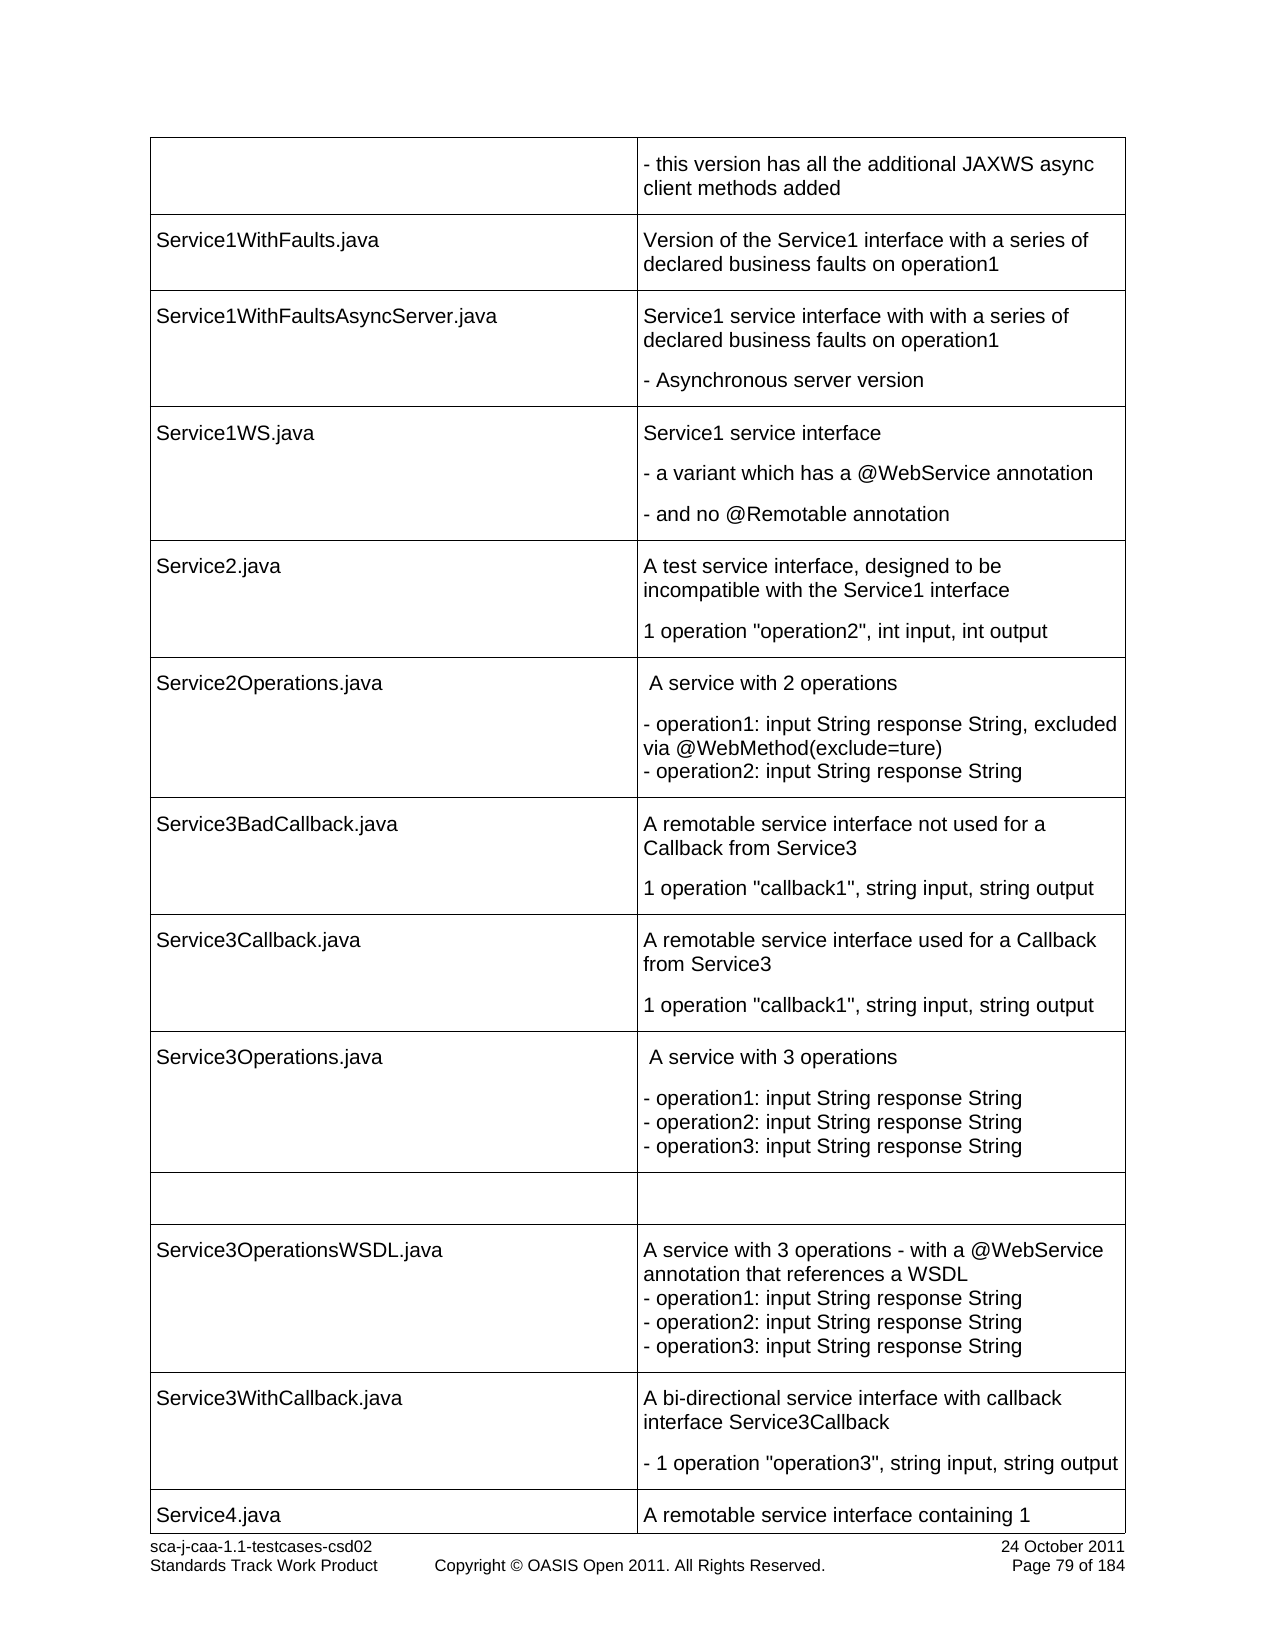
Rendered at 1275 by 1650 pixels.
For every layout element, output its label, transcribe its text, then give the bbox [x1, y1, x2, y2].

table_cell A service with 2 operations - operation1: input String response String, excluded via @WebMethod(exclude=ture) - operation2: input String response String [638, 658, 1125, 797]
table_cell Service3OperationsWSDL.java [151, 1225, 637, 1372]
table_cell A bi-directional service interface with callback interface Service3Callback - 1 operation "operation3", string input, string output [638, 1373, 1125, 1488]
table_cell A service with 3 operations - with a @WebService annotation that references a WSDL - operation1: input String response String - operation2: input String response String - operation3: input String response String [638, 1225, 1125, 1372]
table_cell A remotable service interface not used for a Callback from Service3 1 operation "callback1", string input, string output [638, 798, 1125, 914]
table_cell Service3WithCallback.java [151, 1373, 637, 1488]
table_cell A remotable service interface used for a Callback from Service3 1 operation "callback1", string input, string output [638, 915, 1125, 1031]
table_cell Service1WithFaults.java [151, 215, 637, 289]
table_cell Service3BadCallback.java [151, 798, 637, 914]
table_cell Service4.java [151, 1490, 637, 1532]
table_cell Service1 service interface - a variant which has a @WebService annotation - and no @Remotable annotation [638, 407, 1125, 540]
table_cell [151, 138, 637, 213]
table_cell Service2.java [151, 541, 637, 657]
table_cell Version of the Service1 interface with a series of declared business faults on operation1 [638, 215, 1125, 289]
table_cell - this version has all the additional JAXWS async client methods added [638, 138, 1125, 213]
table_cell Service2Operations.java [151, 658, 637, 797]
table_cell A remotable service interface containing 1 [638, 1490, 1125, 1532]
table_cell Service3Callback.java [151, 915, 637, 1031]
table_cell Service3Operations.java [151, 1032, 637, 1172]
table_cell [638, 1173, 1125, 1224]
table_cell Service1 service interface with with a series of declared business faults on operation1 - Asynchronous server version [638, 291, 1125, 406]
table_cell [151, 1173, 637, 1224]
table_cell A service with 3 operations - operation1: input String response String - operation2: input String response String - operation3: input String response String [638, 1032, 1125, 1172]
table_cell A test service interface, designed to be incompatible with the Service1 interface 1 operation "operation2", int input, int output [638, 541, 1125, 657]
table_cell Service1WS.java [151, 407, 637, 540]
table_cell Service1WithFaultsAsyncServer.java [151, 291, 637, 406]
